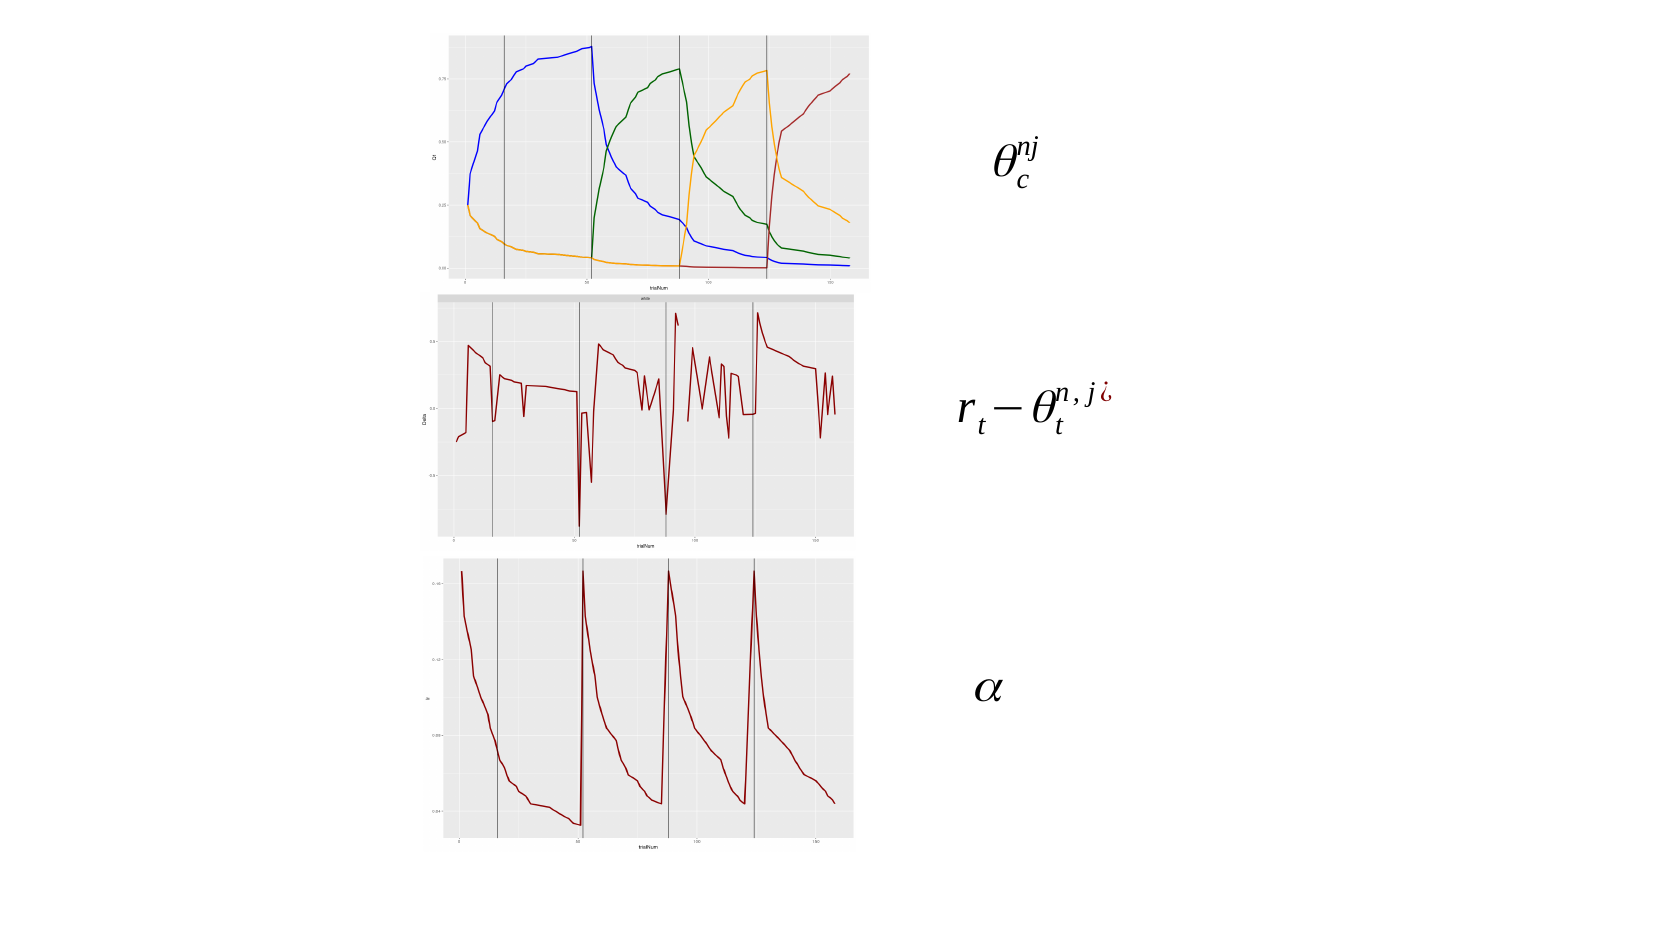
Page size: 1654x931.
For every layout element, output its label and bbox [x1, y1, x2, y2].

chart [945, 375, 1125, 442]
picture [423, 556, 856, 852]
chart [977, 128, 1051, 196]
chart [960, 677, 1015, 706]
picture [420, 33, 871, 551]
